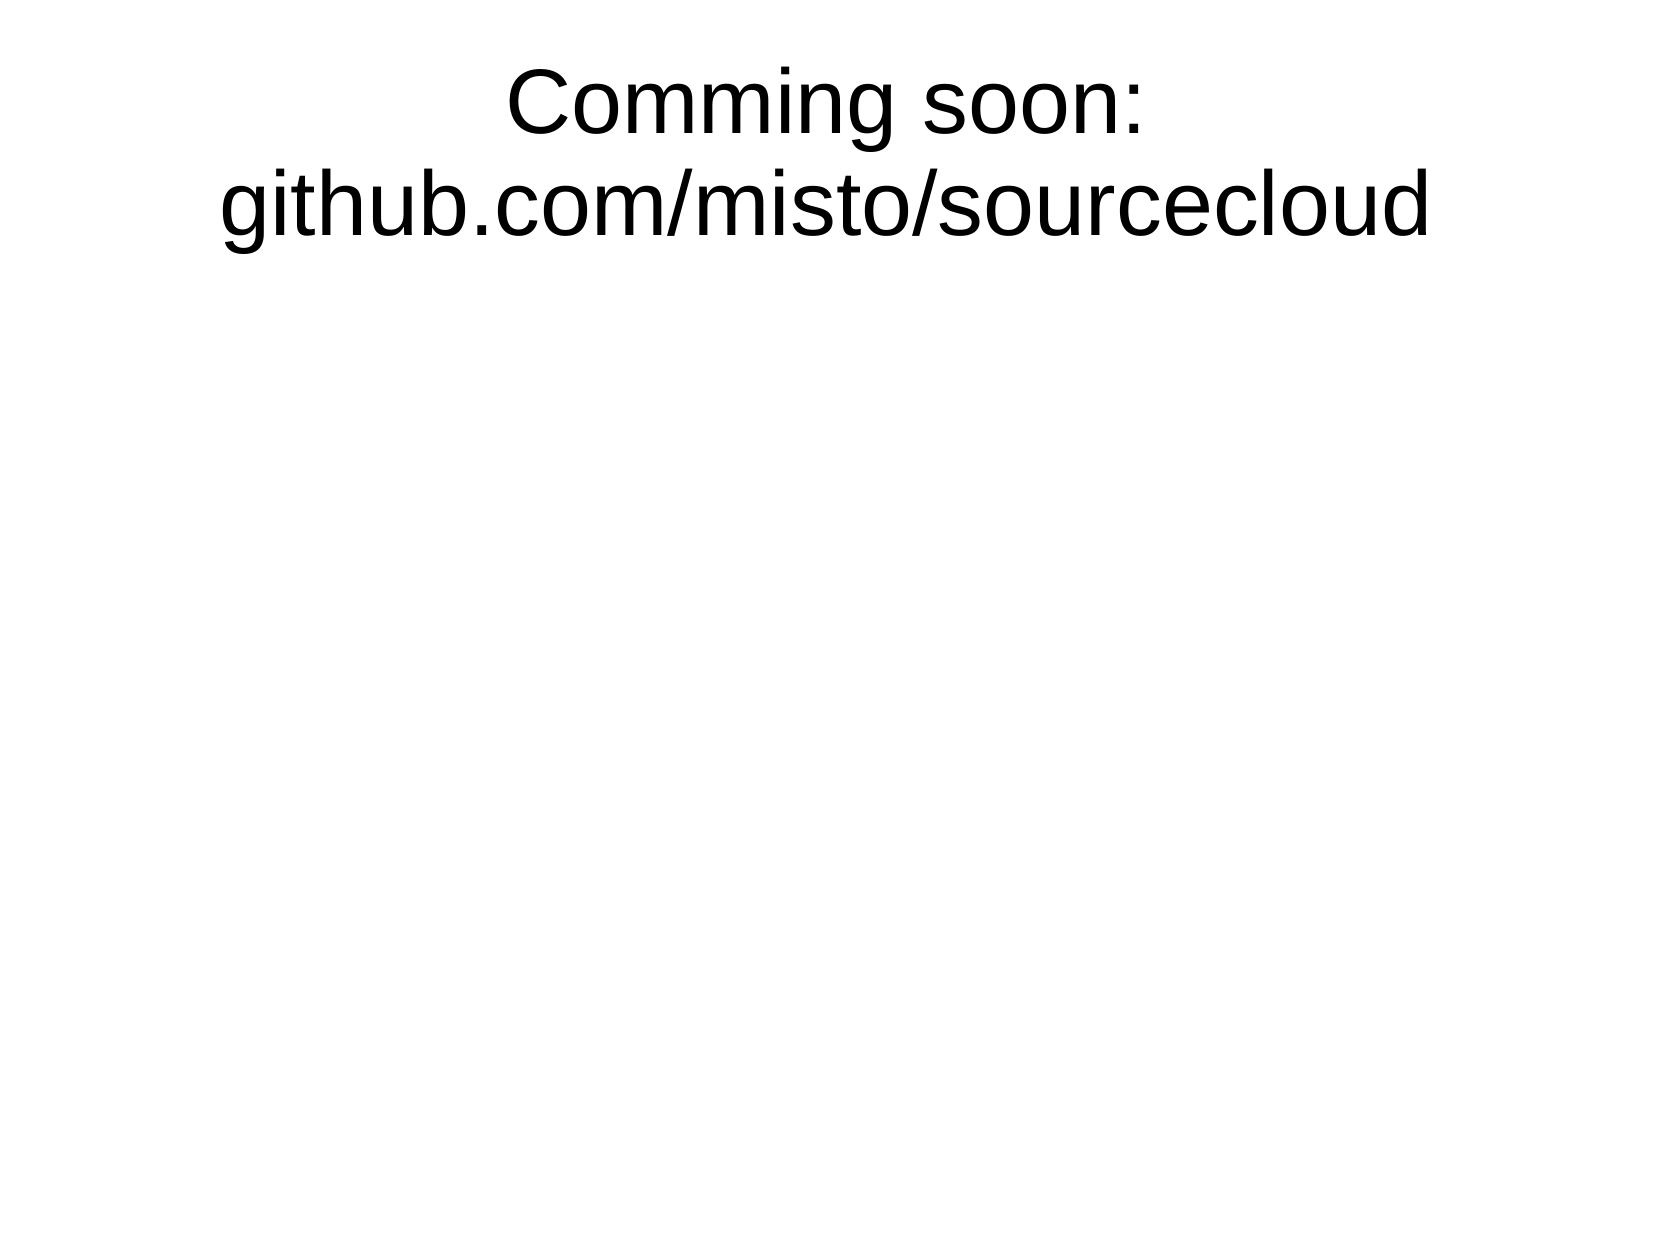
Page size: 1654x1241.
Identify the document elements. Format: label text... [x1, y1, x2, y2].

title Comming soon: github.com/misto/sourcecloud [82, 49, 1571, 257]
